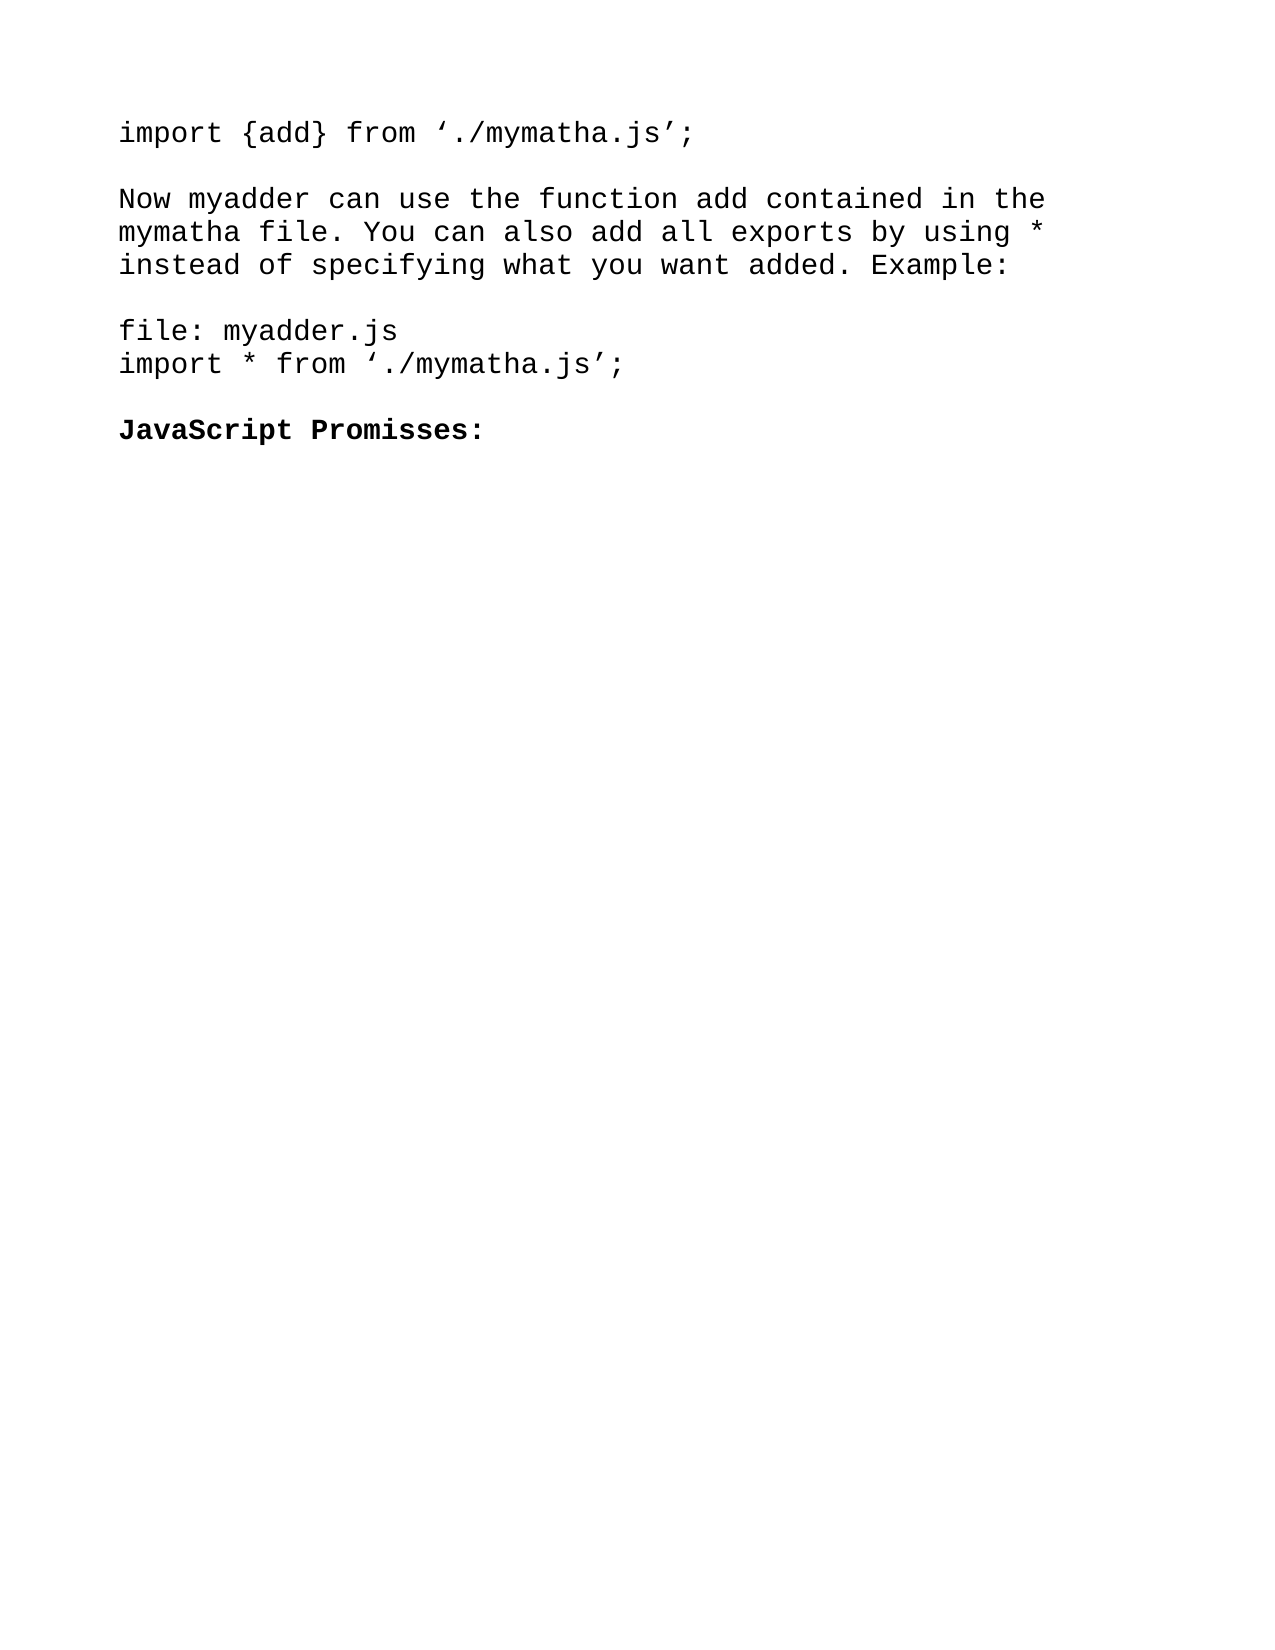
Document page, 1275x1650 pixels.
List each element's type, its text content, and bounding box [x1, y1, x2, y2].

text import {add} from ‘./mymatha.js’; [118, 118, 1157, 151]
text file: myadder.js [118, 316, 1157, 349]
text Now myadder can use the function add contained in the mymatha file. You can also add all exports by using * instead of specifying what you want added. Example: [118, 184, 1157, 283]
text JavaScript Promisses: [118, 415, 1157, 448]
text import * from ‘./mymatha.js’; [118, 349, 1157, 382]
